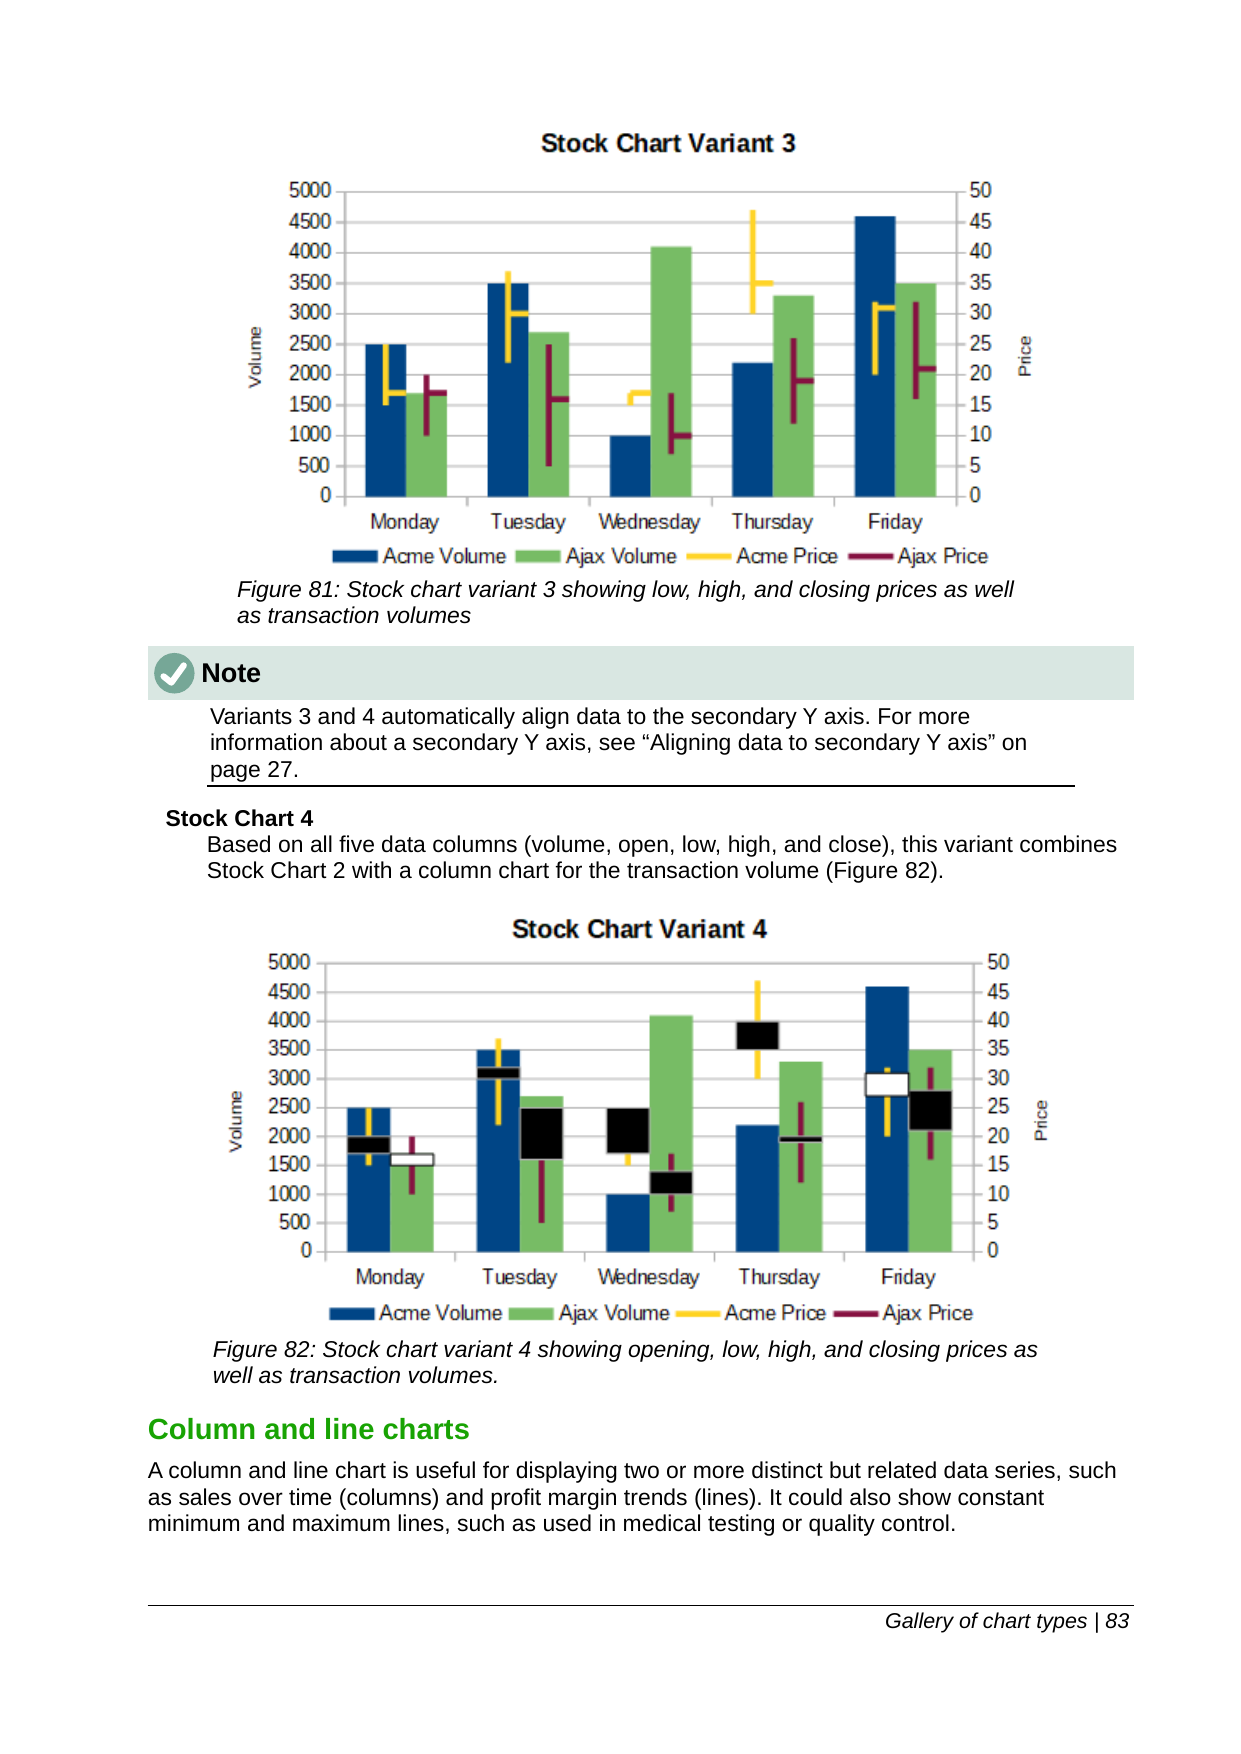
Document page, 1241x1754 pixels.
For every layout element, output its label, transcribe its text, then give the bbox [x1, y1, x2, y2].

text Based on all five data columns (volume, open, low, high, and close), this variant combines Stock Chart 2 with a column chart for the transaction volume (Figure 82). [207, 831, 1134, 884]
text A column and line chart is useful for displaying two or more distinct but related data series, such as sales over time (columns) and profit margin trends (lines). It could also show constant minimum and maximum lines, such as used in medical testing or quality control. [148, 1457, 1134, 1536]
subtitle Note [148, 646, 1134, 700]
subtitle Column and line charts [148, 1412, 1134, 1445]
picture [212, 896, 1069, 1336]
text Figure 82: Stock chart variant 4 showing opening, low, high, and closing prices as well as transaction volumes. [213, 1336, 1069, 1388]
text Variants 3 and 4 automatically align data to the secondary Y axis. For more information about a secondary Y axis, see “Aligning data to secondary Y axis” on page 27. [207, 700, 1075, 785]
picture [236, 118, 1045, 576]
text Figure 81: Stock chart variant 3 showing low, high, and closing prices as well as transaction volumes [237, 576, 1045, 629]
text Stock Chart 4 [165, 805, 1134, 831]
